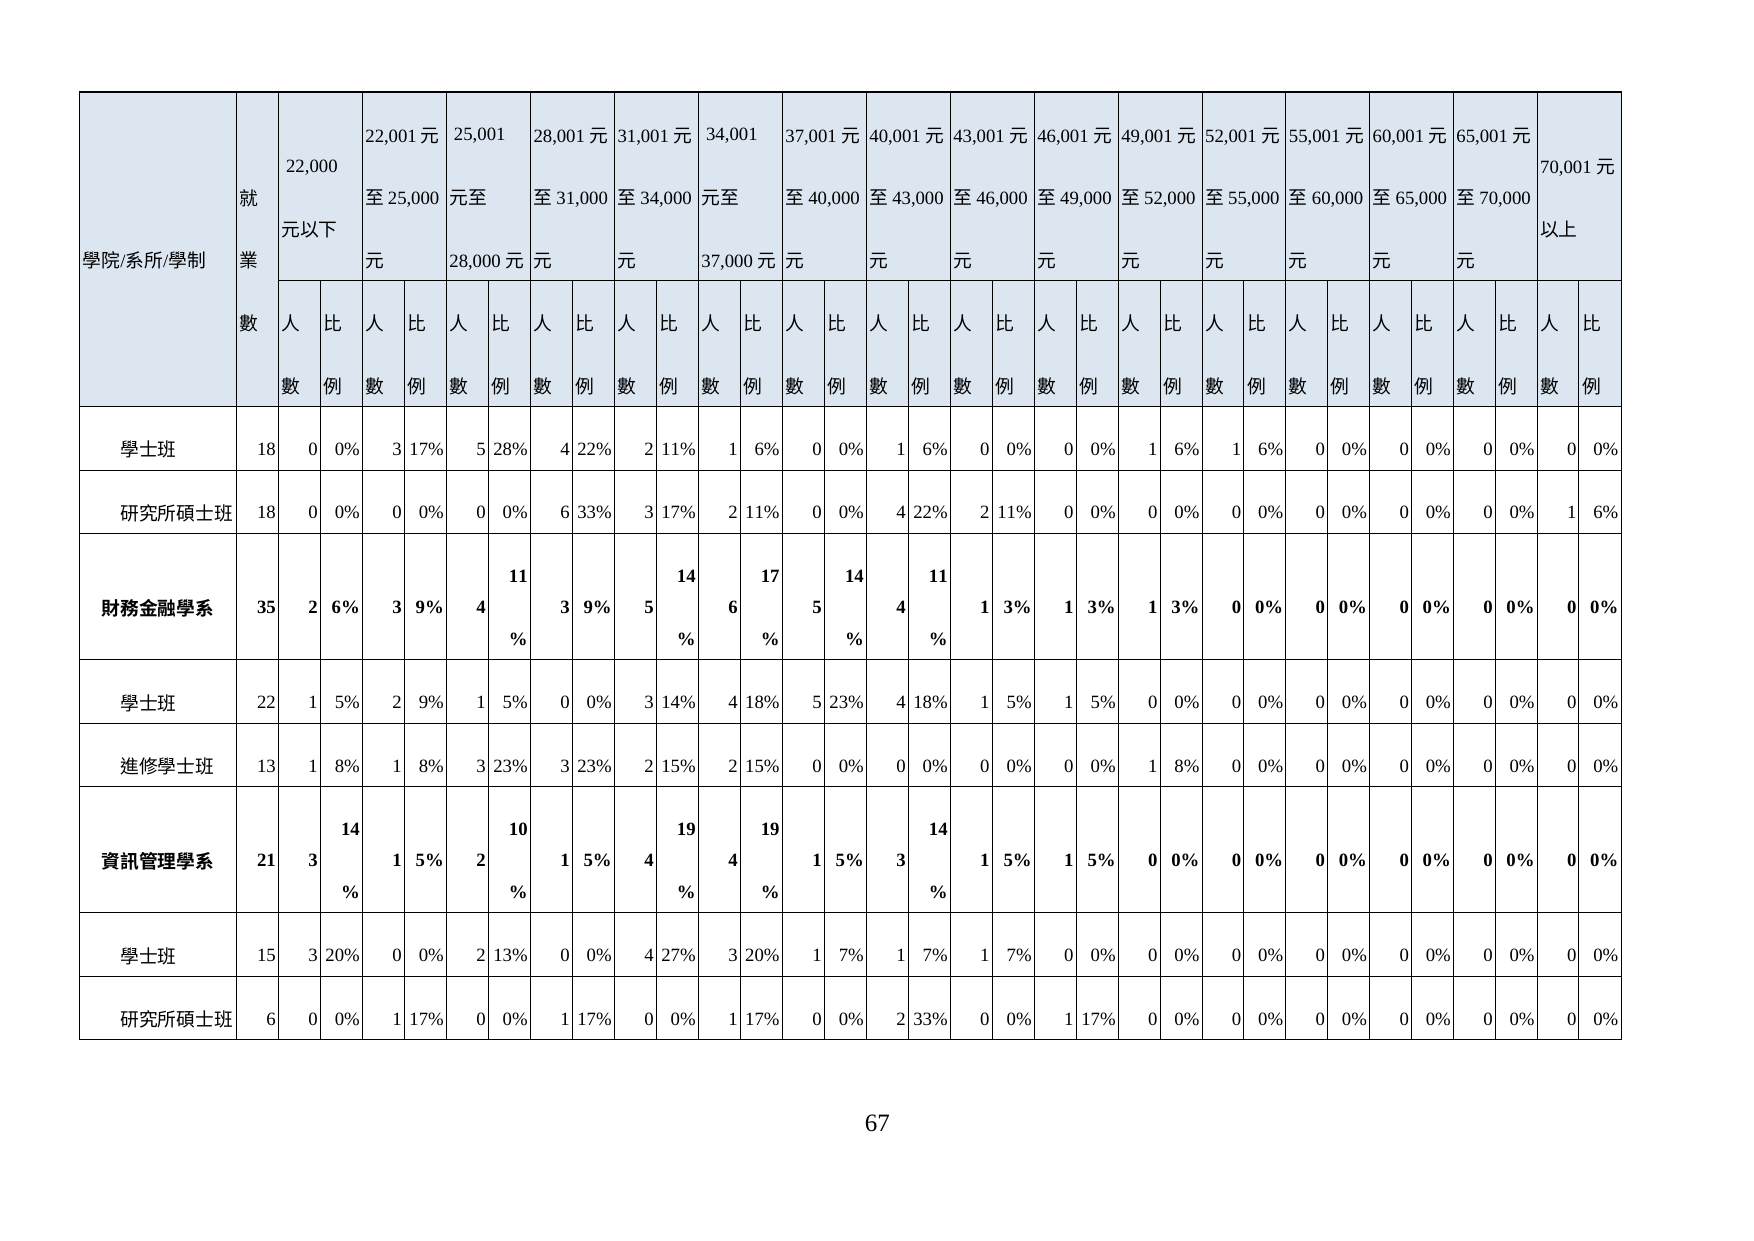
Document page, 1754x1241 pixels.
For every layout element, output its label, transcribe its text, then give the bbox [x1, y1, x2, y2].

table_cell 0 [1370, 913, 1411, 976]
table_cell 14% [657, 534, 698, 659]
table_cell 3 [867, 787, 908, 912]
table_cell 0 [279, 471, 320, 533]
table_cell 比例 [993, 281, 1034, 406]
table_cell 0 [1286, 787, 1327, 912]
table_cell 0 [363, 471, 404, 533]
table_cell 0% [1161, 913, 1202, 976]
table_cell 0 [1286, 534, 1327, 659]
table_header 60,001 元至 65,000 元 [1370, 93, 1453, 280]
table_cell 0% [1579, 407, 1621, 469]
table_cell 6 [699, 534, 740, 659]
table_cell 23% [825, 660, 866, 723]
table_cell 0 [1119, 977, 1160, 1039]
table_header 55,001 元至 60,000 元 [1286, 93, 1369, 280]
table_cell 5% [573, 787, 614, 912]
table_cell 33% [909, 977, 950, 1039]
table_cell 0% [1161, 787, 1202, 912]
table_cell 0% [993, 977, 1034, 1039]
table_cell 3 [615, 471, 656, 533]
table_cell 0 [1370, 471, 1411, 533]
table_cell 5% [405, 787, 446, 912]
table_cell 人數 [363, 281, 404, 406]
table_cell 3 [531, 724, 572, 786]
table_cell 8% [321, 724, 362, 786]
table_cell 0 [1454, 787, 1495, 912]
table_cell 0% [1328, 913, 1369, 976]
table_cell 學士班 [80, 407, 236, 469]
table_cell 人數 [783, 281, 824, 406]
table_cell 1 [1035, 787, 1076, 912]
table_cell 0 [1454, 724, 1495, 786]
table_cell 6% [1579, 471, 1621, 533]
table_cell 0% [825, 471, 866, 533]
table_cell 學士班 [80, 913, 236, 976]
table_cell 0% [1412, 913, 1453, 976]
table_cell 1 [951, 913, 992, 976]
table_cell 0 [1454, 407, 1495, 469]
table_cell 3 [615, 660, 656, 723]
table_cell 0 [1035, 724, 1076, 786]
table_cell 3% [1161, 534, 1202, 659]
table_cell 4 [699, 660, 740, 723]
table_cell 0 [531, 660, 572, 723]
table_cell 11% [489, 534, 530, 659]
table_header 43,001 元至 46,000 元 [951, 93, 1034, 280]
table_cell 0% [1328, 471, 1369, 533]
table_cell 8% [405, 724, 446, 786]
table_cell 0% [1244, 660, 1285, 723]
table_cell 0% [1496, 407, 1537, 469]
table_cell 0% [909, 724, 950, 786]
table_cell 0% [825, 724, 866, 786]
table_cell 0% [825, 407, 866, 469]
table_cell 7% [825, 913, 866, 976]
table_cell 0% [1161, 660, 1202, 723]
table_cell 0% [1328, 407, 1369, 469]
table_cell 人數 [1035, 281, 1076, 406]
table_cell 17% [741, 977, 782, 1039]
table_cell 0% [1579, 787, 1621, 912]
table_cell 研究所碩士班 [80, 977, 236, 1039]
table_cell 0 [1370, 534, 1411, 659]
table_cell 6% [321, 534, 362, 659]
table_cell 2 [699, 471, 740, 533]
table_cell 人數 [1538, 281, 1578, 406]
table_cell 1 [531, 787, 572, 912]
table_cell 0% [1244, 787, 1285, 912]
table_cell 0% [321, 471, 362, 533]
table_cell 比例 [1496, 281, 1537, 406]
table_cell 5% [993, 660, 1034, 723]
table_cell 0 [1203, 471, 1243, 533]
table_cell 0% [993, 407, 1034, 469]
table_cell 0 [951, 724, 992, 786]
table_header 46,001 元至 49,000 元 [1035, 93, 1118, 280]
table_cell 0% [489, 471, 530, 533]
table_cell 14% [321, 787, 362, 912]
table_cell 0 [1286, 471, 1327, 533]
table_header 37,001 元至 40,000 元 [783, 93, 866, 280]
table_cell 0% [657, 977, 698, 1039]
table_cell 0% [321, 407, 362, 469]
table_cell 0 [1370, 407, 1411, 469]
table_header 52,001 元至 55,000 元 [1203, 93, 1285, 280]
table_cell 4 [867, 660, 908, 723]
table_cell 0% [1579, 724, 1621, 786]
table_cell 1 [1035, 534, 1076, 659]
table_cell 0% [825, 977, 866, 1039]
table_cell 0 [951, 977, 992, 1039]
table_cell 2 [447, 913, 488, 976]
table_cell 3% [1077, 534, 1118, 659]
table_cell 0% [1412, 724, 1453, 786]
table_cell 13% [489, 913, 530, 976]
table_cell 0 [615, 977, 656, 1039]
table_cell 0% [1496, 977, 1537, 1039]
table_cell 1 [1538, 471, 1578, 533]
table_cell 2 [615, 724, 656, 786]
table_cell 0% [1412, 660, 1453, 723]
table_cell 4 [615, 913, 656, 976]
table_cell 2 [615, 407, 656, 469]
table_cell 3 [363, 407, 404, 469]
table_cell 28% [489, 407, 530, 469]
table_cell 0% [1579, 534, 1621, 659]
table_cell 資訊管理學系 [80, 787, 236, 912]
table_cell 人數 [1286, 281, 1327, 406]
table_cell 進修學士班 [80, 724, 236, 786]
table_cell 2 [951, 471, 992, 533]
table_cell 4 [867, 471, 908, 533]
table_cell 0 [1538, 660, 1578, 723]
table_cell 0 [1454, 977, 1495, 1039]
table_cell 3 [279, 787, 320, 912]
table_cell 人數 [279, 281, 320, 406]
table_cell 22% [909, 471, 950, 533]
table_cell 2 [447, 787, 488, 912]
table_cell 4 [615, 787, 656, 912]
table_cell 6 [237, 977, 278, 1039]
table_header 49,001 元至 52,000 元 [1119, 93, 1202, 280]
table_cell 比例 [1412, 281, 1453, 406]
table_cell 比例 [1077, 281, 1118, 406]
table_cell 0% [1412, 471, 1453, 533]
table_cell 0% [489, 977, 530, 1039]
table_cell 1 [699, 407, 740, 469]
table_cell 1 [783, 913, 824, 976]
table_cell 比例 [573, 281, 614, 406]
table_cell 2 [867, 977, 908, 1039]
table_cell 0 [1119, 660, 1160, 723]
table_cell 0% [573, 913, 614, 976]
table_cell 比例 [825, 281, 866, 406]
table_cell 比例 [1328, 281, 1369, 406]
table_cell 0% [321, 977, 362, 1039]
table_cell 0 [279, 407, 320, 469]
table_cell 9% [405, 534, 446, 659]
table_cell 5% [825, 787, 866, 912]
table_cell 33% [573, 471, 614, 533]
table_cell 比例 [405, 281, 446, 406]
table_cell 0% [1496, 534, 1537, 659]
table_cell 5 [615, 534, 656, 659]
table_cell 1 [363, 724, 404, 786]
table_cell 0 [1454, 534, 1495, 659]
table_header 70,001 元以上 [1538, 93, 1621, 280]
table_cell 1 [363, 787, 404, 912]
table_cell 23% [573, 724, 614, 786]
table_cell 19% [741, 787, 782, 912]
table_cell 人數 [615, 281, 656, 406]
table_cell 0 [1203, 534, 1243, 659]
table_cell 0% [1328, 787, 1369, 912]
table_cell 0 [1286, 660, 1327, 723]
table_cell 14% [657, 660, 698, 723]
table_cell 0% [1412, 787, 1453, 912]
table_cell 1 [951, 660, 992, 723]
table_cell 0% [1412, 977, 1453, 1039]
table_cell 1 [783, 787, 824, 912]
table_cell 人數 [1203, 281, 1243, 406]
table_cell 0 [1035, 471, 1076, 533]
table_cell 9% [405, 660, 446, 723]
table_cell 1 [1119, 407, 1160, 469]
table_cell 4 [447, 534, 488, 659]
table_cell 0 [1203, 724, 1243, 786]
table_cell 比例 [741, 281, 782, 406]
table_cell 0% [1328, 977, 1369, 1039]
table_cell 人數 [1119, 281, 1160, 406]
table_cell 0 [1538, 977, 1578, 1039]
table_cell 13 [237, 724, 278, 786]
table_cell 11% [657, 407, 698, 469]
table_cell 0 [1286, 913, 1327, 976]
table_cell 20% [321, 913, 362, 976]
table_cell 0 [1203, 660, 1243, 723]
table_cell 18% [909, 660, 950, 723]
table_cell 21 [237, 787, 278, 912]
table_header 學院/系所/學制 [80, 93, 236, 406]
table_header 22,000 元以下 [279, 93, 362, 280]
table_cell 0% [573, 660, 614, 723]
table_cell 財務金融學系 [80, 534, 236, 659]
table_cell 0% [1496, 660, 1537, 723]
table_cell 0 [1538, 407, 1578, 469]
table_header 22,001元至25,000 元 [363, 93, 446, 280]
table_cell 17% [405, 977, 446, 1039]
table_cell 0% [1161, 977, 1202, 1039]
table_cell 0 [1286, 724, 1327, 786]
table_cell 人數 [1454, 281, 1495, 406]
table_cell 1 [1119, 534, 1160, 659]
table_cell 研究所碩士班 [80, 471, 236, 533]
table_cell 4 [867, 534, 908, 659]
table_cell 4 [699, 787, 740, 912]
table_cell 0 [1454, 913, 1495, 976]
table_cell 1 [447, 660, 488, 723]
table_cell 17% [657, 471, 698, 533]
table_cell 15 [237, 913, 278, 976]
table_cell 1 [1035, 660, 1076, 723]
table_cell 0 [1035, 407, 1076, 469]
table_cell 1 [867, 913, 908, 976]
table_cell 1 [279, 724, 320, 786]
table_cell 5% [993, 787, 1034, 912]
table_cell 17% [741, 534, 782, 659]
table_header 28,001 元至 31,000 元 [531, 93, 614, 280]
table_cell 19% [657, 787, 698, 912]
table_cell 4 [531, 407, 572, 469]
table_cell 9% [573, 534, 614, 659]
table_cell 1 [1203, 407, 1243, 469]
table_cell 0% [1579, 977, 1621, 1039]
table_cell 0 [1538, 534, 1578, 659]
table_cell 人數 [699, 281, 740, 406]
table_cell 0% [1077, 913, 1118, 976]
table_cell 0% [993, 724, 1034, 786]
table_cell 0 [1286, 407, 1327, 469]
table_header 34,001 元至 37,000 元 [699, 93, 782, 280]
table_cell 1 [279, 660, 320, 723]
table_cell 0 [1119, 913, 1160, 976]
table_cell 17% [405, 407, 446, 469]
table_cell 5 [783, 534, 824, 659]
table_cell 7% [909, 913, 950, 976]
table_cell 0 [363, 913, 404, 976]
table_cell 0% [1077, 471, 1118, 533]
table_cell 比例 [321, 281, 362, 406]
table_cell 比例 [489, 281, 530, 406]
table_cell 比例 [1161, 281, 1202, 406]
table_cell 0 [951, 407, 992, 469]
table_cell 3 [699, 913, 740, 976]
table_cell 3% [993, 534, 1034, 659]
table_cell 1 [1119, 724, 1160, 786]
table_cell 22 [237, 660, 278, 723]
table_cell 22% [573, 407, 614, 469]
table_cell 0 [279, 977, 320, 1039]
table_cell 5% [489, 660, 530, 723]
table_cell 0 [1203, 977, 1243, 1039]
table_cell 0% [1579, 660, 1621, 723]
table_cell 0% [1244, 913, 1285, 976]
table_cell 7% [993, 913, 1034, 976]
table_cell 比例 [1244, 281, 1285, 406]
table_cell 35 [237, 534, 278, 659]
table_cell 8% [1161, 724, 1202, 786]
table_cell 0 [783, 471, 824, 533]
table_cell 0 [447, 471, 488, 533]
table_cell 0% [1496, 787, 1537, 912]
table_header 31,001 元至 34,000 元 [615, 93, 698, 280]
table_cell 0 [867, 724, 908, 786]
table_cell 人數 [951, 281, 992, 406]
table_cell 0 [1203, 913, 1243, 976]
table_cell 5% [1077, 787, 1118, 912]
table_cell 1 [699, 977, 740, 1039]
table_cell 0 [1370, 724, 1411, 786]
table_cell 15% [741, 724, 782, 786]
table_cell 11% [993, 471, 1034, 533]
table_cell 0 [531, 913, 572, 976]
table_cell 1 [867, 407, 908, 469]
table_cell 18 [237, 471, 278, 533]
table_cell 0 [1370, 977, 1411, 1039]
table_cell 0% [1579, 913, 1621, 976]
table_cell 0 [1370, 787, 1411, 912]
table_cell 比例 [909, 281, 950, 406]
table_cell 11% [909, 534, 950, 659]
table_cell 人數 [447, 281, 488, 406]
table_cell 人數 [531, 281, 572, 406]
table_cell 2 [699, 724, 740, 786]
table_cell 0% [1077, 724, 1118, 786]
table_cell 3 [363, 534, 404, 659]
table_cell 18 [237, 407, 278, 469]
table_cell 0% [1412, 407, 1453, 469]
table_cell 11% [741, 471, 782, 533]
table_cell 學士班 [80, 660, 236, 723]
table_cell 3 [279, 913, 320, 976]
table_cell 0% [1244, 724, 1285, 786]
table_header 65,001 元至 70,000 元 [1454, 93, 1537, 280]
table_cell 17% [1077, 977, 1118, 1039]
table_cell 0% [1328, 660, 1369, 723]
table_cell 5 [783, 660, 824, 723]
table_cell 0 [1454, 471, 1495, 533]
table_cell 27% [657, 913, 698, 976]
table_cell 0 [1119, 471, 1160, 533]
table_cell 14% [825, 534, 866, 659]
table_cell 23% [489, 724, 530, 786]
table_cell 20% [741, 913, 782, 976]
table_cell 0% [405, 913, 446, 976]
table_cell 6% [1244, 407, 1285, 469]
table_cell 18% [741, 660, 782, 723]
table_cell 1 [363, 977, 404, 1039]
table_cell 3 [531, 534, 572, 659]
table_cell 0% [1244, 471, 1285, 533]
table_cell 6 [531, 471, 572, 533]
table_cell 10% [489, 787, 530, 912]
table_cell 5 [447, 407, 488, 469]
table_cell 6% [741, 407, 782, 469]
table_cell 0% [1077, 407, 1118, 469]
table_cell 5% [321, 660, 362, 723]
table_header 就業數 [237, 93, 278, 406]
table_cell 0% [405, 471, 446, 533]
table_cell 6% [909, 407, 950, 469]
table_cell 0 [1119, 787, 1160, 912]
table_cell 1 [531, 977, 572, 1039]
table_cell 6% [1161, 407, 1202, 469]
table_cell 人數 [867, 281, 908, 406]
table_cell 0 [1035, 913, 1076, 976]
table_cell 0 [1370, 660, 1411, 723]
table_cell 0 [783, 407, 824, 469]
table_cell 14% [909, 787, 950, 912]
table_cell 2 [363, 660, 404, 723]
table_cell 0% [1496, 913, 1537, 976]
table_cell 0% [1496, 724, 1537, 786]
table_cell 0 [1538, 787, 1578, 912]
table_cell 0 [783, 724, 824, 786]
table_cell 0% [1244, 977, 1285, 1039]
table_cell 0% [1496, 471, 1537, 533]
table_cell 0 [1538, 913, 1578, 976]
table_cell 0 [783, 977, 824, 1039]
table_cell 比例 [657, 281, 698, 406]
table_cell 1 [951, 534, 992, 659]
table_cell 0% [1161, 471, 1202, 533]
table_cell 比例 [1579, 281, 1621, 406]
table_header 25,001 元至 28,000 元 [447, 93, 530, 280]
table_cell 5% [1077, 660, 1118, 723]
table_cell 人數 [1370, 281, 1411, 406]
table_cell 0% [1328, 534, 1369, 659]
table_cell 3 [447, 724, 488, 786]
table_cell 17% [573, 977, 614, 1039]
table_cell 1 [1035, 977, 1076, 1039]
table_cell 0 [1286, 977, 1327, 1039]
table_cell 0 [1454, 660, 1495, 723]
table_cell 0% [1412, 534, 1453, 659]
table_cell 0% [1244, 534, 1285, 659]
table_cell 1 [951, 787, 992, 912]
table_cell 0 [1203, 787, 1243, 912]
table_cell 0% [1328, 724, 1369, 786]
table_cell 2 [279, 534, 320, 659]
table_cell 0 [1538, 724, 1578, 786]
table_header 40,001 元至 43,000 元 [867, 93, 950, 280]
table_cell 15% [657, 724, 698, 786]
table_cell 0 [447, 977, 488, 1039]
